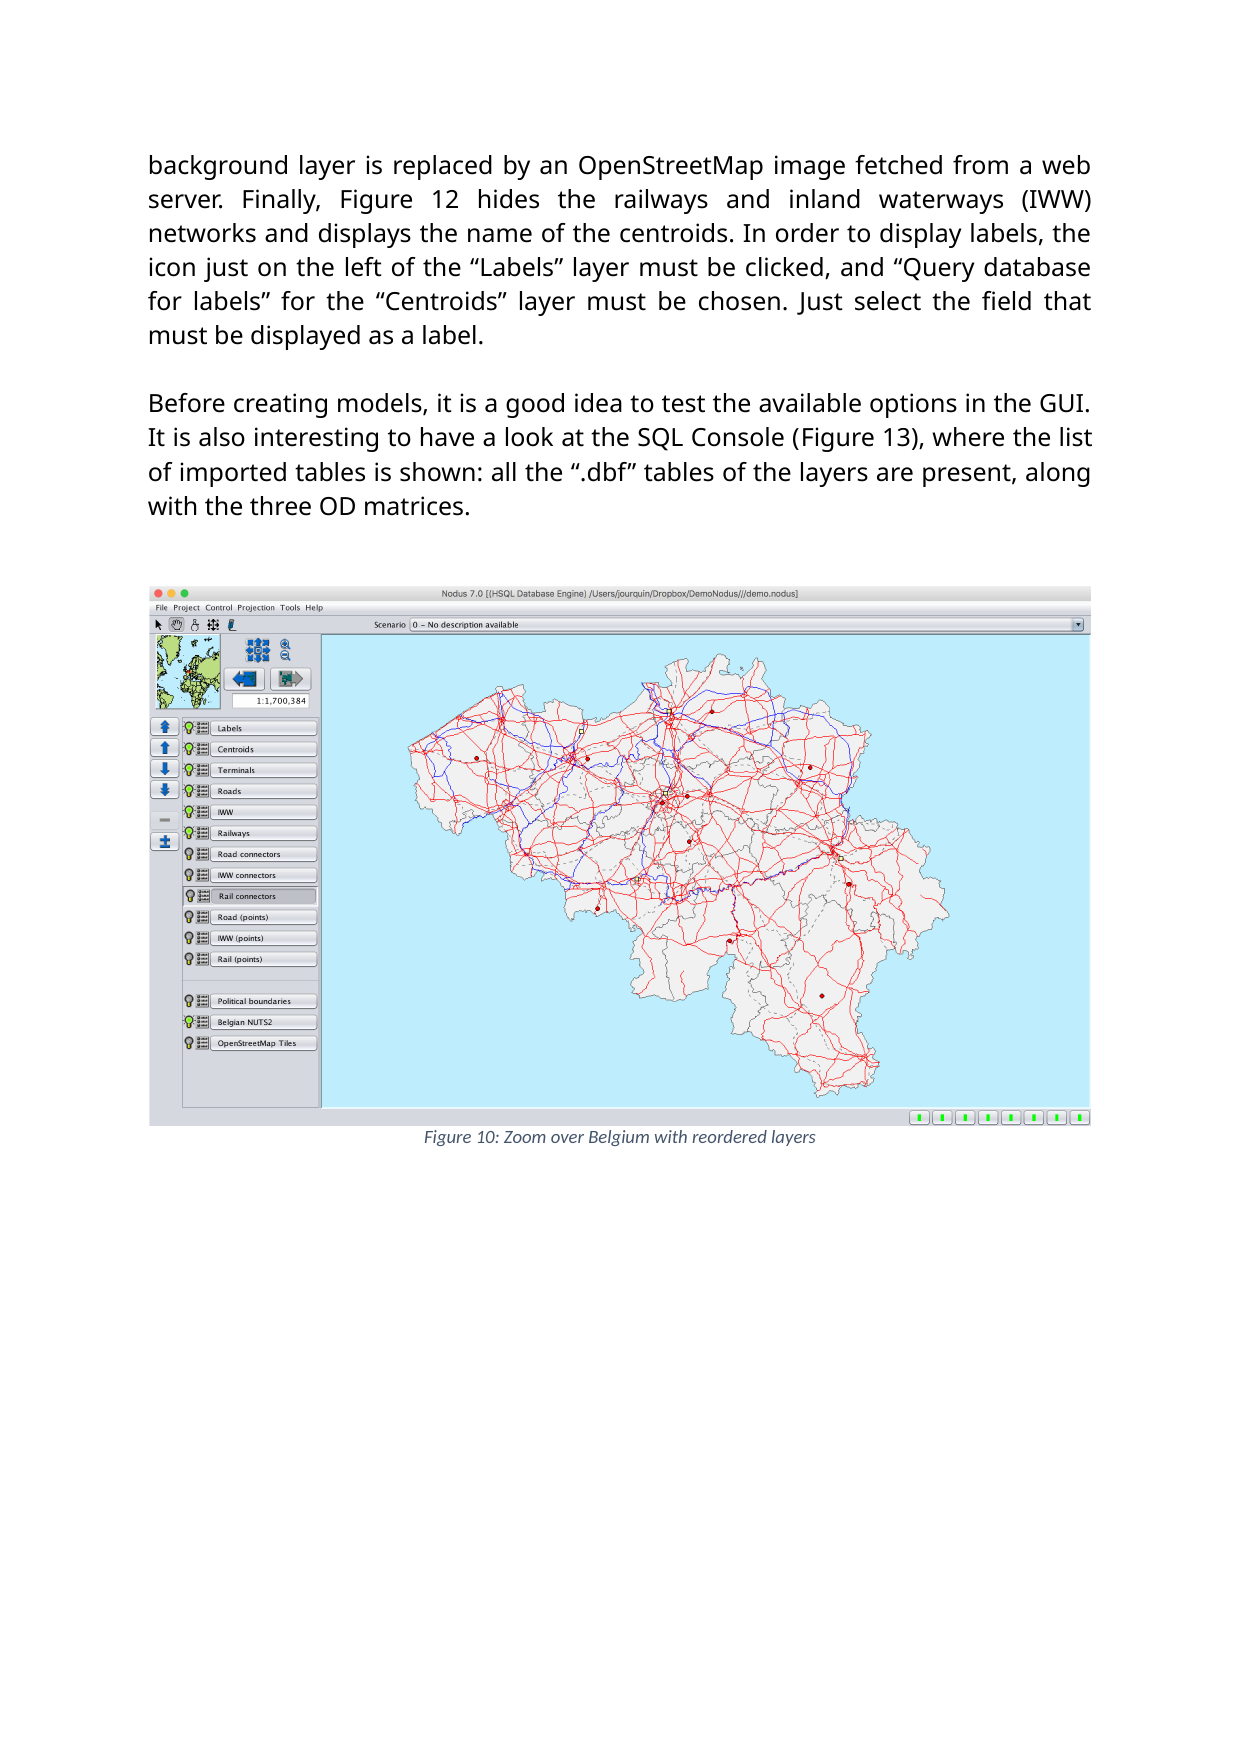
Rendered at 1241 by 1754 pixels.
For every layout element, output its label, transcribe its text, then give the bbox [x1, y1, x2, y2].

text Figure 10: Zoom over Belgium with reordered layers [148, 1126, 1093, 1149]
picture [149, 586, 1091, 1126]
text background layer is replaced by an OpenStreetMap image fetched from a web server. Finally, Figure 12 hides the railways and inland waterways (IWW) networks and displays the name of the centroids. In order to display labels, the icon just on the left of the “Labels” layer must be clicked, and “Query database for labels” for the “Centroids” layer must be chosen. Just select the field that must be displayed as a label. [148, 148, 1093, 352]
text Before creating models, it is a good idea to test the available options in the GUI. It is also interesting to have a look at the SQL Console (Figure 13), where the list of imported tables is shown: all the “.dbf” tables of the layers are present, along with the three OD matrices. [148, 386, 1093, 522]
